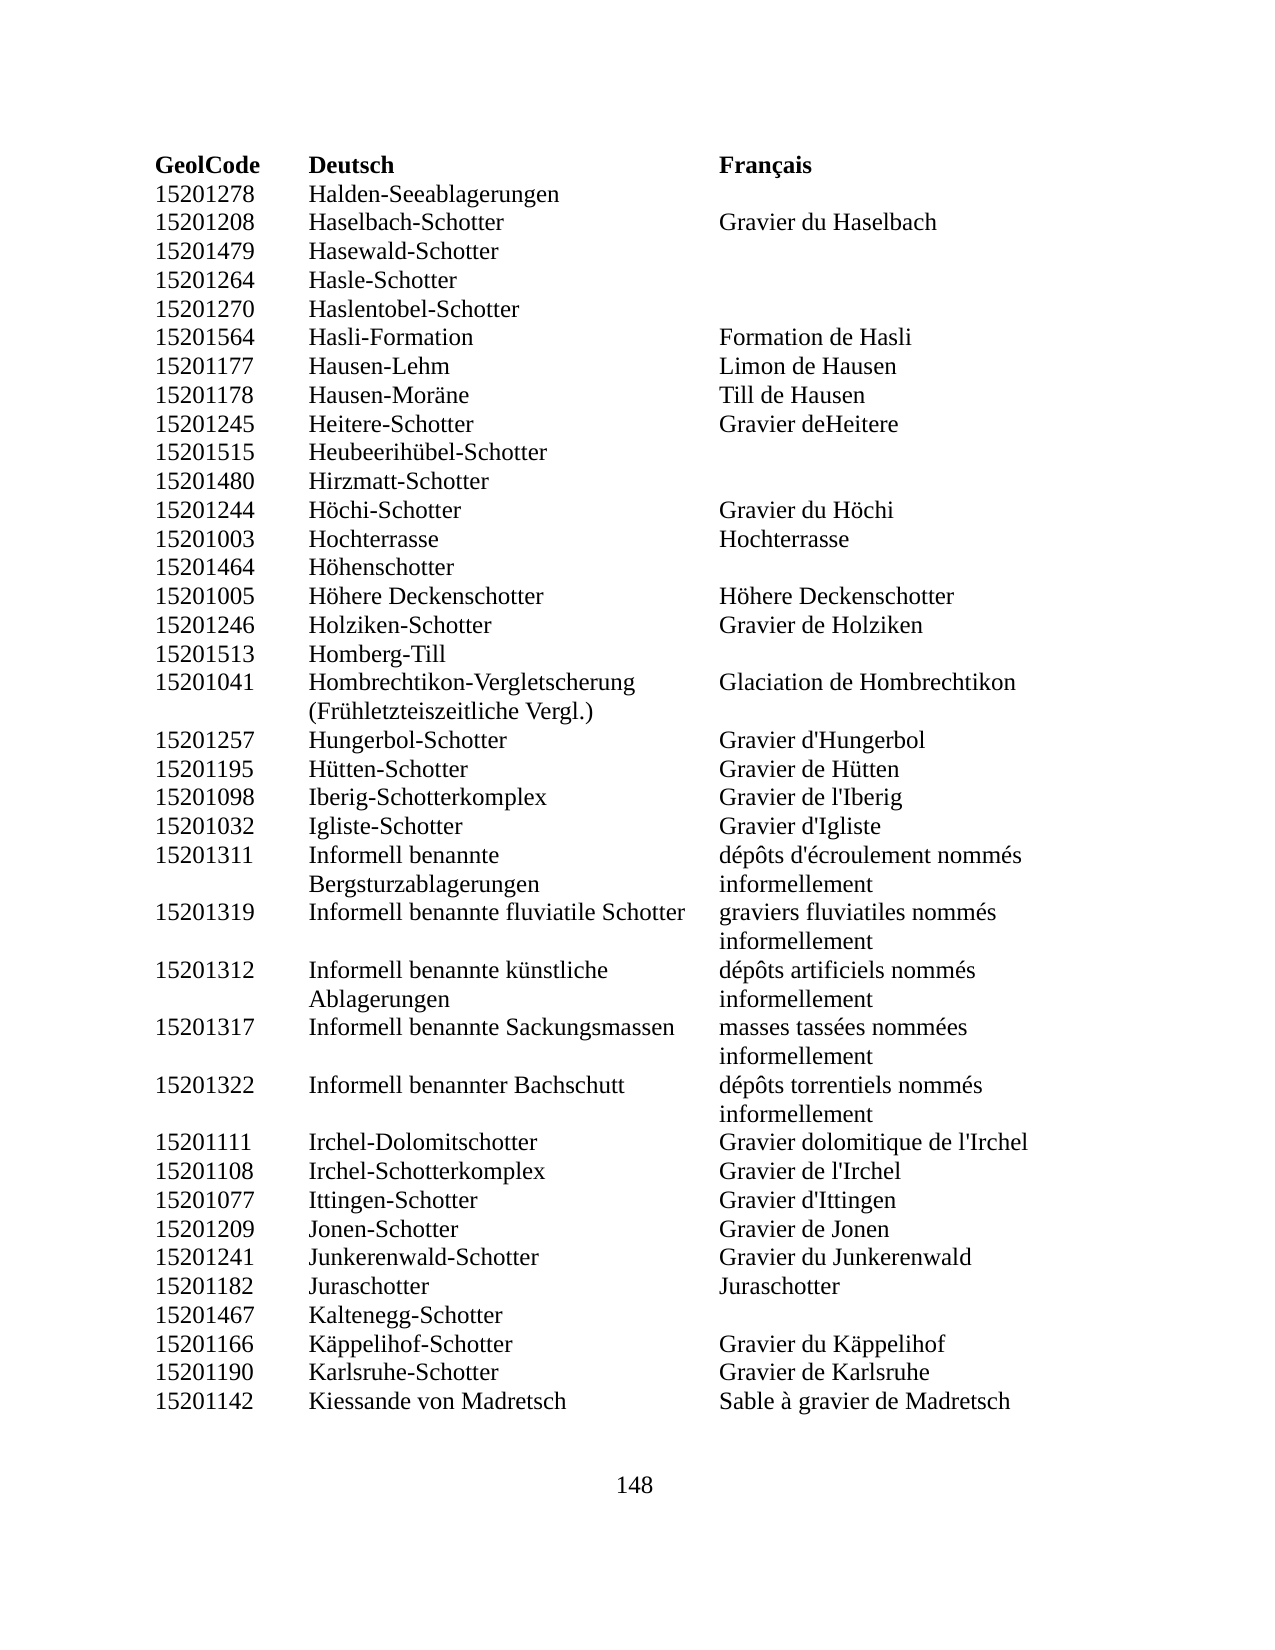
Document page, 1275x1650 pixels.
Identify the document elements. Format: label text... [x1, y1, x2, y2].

table_cell masses tassées nommées informellement [714, 1013, 1125, 1070]
table_cell 15201464 [150, 553, 304, 581]
table_cell Juraschotter [304, 1271, 714, 1300]
table_cell Heubeerihübel-Schotter [304, 438, 714, 466]
table_cell dépôts d'écroulement nommés informellement [714, 840, 1125, 897]
table_cell 15201515 [150, 438, 304, 466]
table_cell Irchel-Dolomitschotter [304, 1128, 714, 1156]
table_cell 15201005 [150, 581, 304, 610]
table_cell 15201564 [150, 323, 304, 351]
table_cell Limon de Hausen [714, 351, 1125, 380]
table_cell 15201111 [150, 1128, 304, 1156]
table_cell Informell benannte fluviatile Schotter [304, 898, 714, 955]
table_cell 15201244 [150, 495, 304, 524]
table_cell 15201311 [150, 840, 304, 897]
table_header Deutsch [304, 150, 714, 179]
table_cell Gravier du Käppelihof [714, 1329, 1125, 1357]
table_cell Gravier du Haselbach [714, 208, 1125, 236]
table_cell 15201182 [150, 1271, 304, 1300]
table_header GeolCode [150, 150, 304, 179]
table_cell 15201041 [150, 668, 304, 725]
table_cell Gravier d'Hungerbol [714, 725, 1125, 754]
table_cell Kiessande von Madretsch [304, 1386, 714, 1415]
table_cell Informell benannter Bachschutt [304, 1070, 714, 1127]
table_cell Juraschotter [714, 1271, 1125, 1300]
table_cell Gravier du Höchi [714, 495, 1125, 524]
table_cell Höhenschotter [304, 553, 714, 581]
table_cell Informell benannte Bergsturzablagerungen [304, 840, 714, 897]
table_cell 15201246 [150, 610, 304, 639]
table_cell Informell benannte künstliche Ablagerungen [304, 955, 714, 1012]
table_cell Informell benannte Sackungsmassen [304, 1013, 714, 1070]
table_cell Hausen-Lehm [304, 351, 714, 380]
table_cell dépôts artificiels nommés informellement [714, 955, 1125, 1012]
table_cell Gravier de l'Irchel [714, 1156, 1125, 1185]
table_cell Haslentobel-Schotter [304, 294, 714, 322]
table_cell Gravier de Hütten [714, 754, 1125, 782]
table_cell 15201142 [150, 1386, 304, 1415]
table_cell 15201278 [150, 179, 304, 207]
table_cell Holziken-Schotter [304, 610, 714, 639]
table_header Français [714, 150, 1125, 179]
table_cell [714, 265, 1125, 294]
table_cell Haselbach-Schotter [304, 208, 714, 236]
table_cell 15201312 [150, 955, 304, 1012]
table_cell 15201108 [150, 1156, 304, 1185]
table_cell Höhere Deckenschotter [304, 581, 714, 610]
table_cell 15201322 [150, 1070, 304, 1127]
table_cell Glaciation de Hombrechtikon [714, 668, 1125, 725]
table_cell 15201513 [150, 639, 304, 667]
table_cell [714, 466, 1125, 495]
table_cell 15201209 [150, 1214, 304, 1242]
table_cell Käppelihof-Schotter [304, 1329, 714, 1357]
table_cell [714, 294, 1125, 322]
table_cell Höchi-Schotter [304, 495, 714, 524]
table_cell Gravier deHeitere [714, 409, 1125, 437]
table_cell Karlsruhe-Schotter [304, 1358, 714, 1386]
table_cell 15201177 [150, 351, 304, 380]
table_cell Hasli-Formation [304, 323, 714, 351]
table_cell Gravier de Karlsruhe [714, 1358, 1125, 1386]
table_cell 15201241 [150, 1243, 304, 1271]
table_cell Höhere Deckenschotter [714, 581, 1125, 610]
table_cell Gravier de Holziken [714, 610, 1125, 639]
table_cell 15201245 [150, 409, 304, 437]
table_cell 15201208 [150, 208, 304, 236]
table_cell Hochterrasse [714, 524, 1125, 552]
table_cell graviers fluviatiles nommés informellement [714, 898, 1125, 955]
table_cell Sable à gravier de Madretsch [714, 1386, 1125, 1415]
table_cell Junkerenwald-Schotter [304, 1243, 714, 1271]
table_cell Hütten-Schotter [304, 754, 714, 782]
table_cell Kaltenegg-Schotter [304, 1300, 714, 1329]
table_cell Halden-Seeablagerungen [304, 179, 714, 207]
table_cell 15201479 [150, 236, 304, 265]
table_cell 15201319 [150, 898, 304, 955]
table_cell dépôts torrentiels nommés informellement [714, 1070, 1125, 1127]
table_cell Homberg-Till [304, 639, 714, 667]
table_cell 15201032 [150, 811, 304, 840]
table_cell Hochterrasse [304, 524, 714, 552]
table_cell 15201166 [150, 1329, 304, 1357]
table_cell Hasewald-Schotter [304, 236, 714, 265]
table_cell Hungerbol-Schotter [304, 725, 714, 754]
table_cell Gravier de l'Iberig [714, 783, 1125, 811]
table_cell 15201480 [150, 466, 304, 495]
table_cell 15201467 [150, 1300, 304, 1329]
table_cell 15201098 [150, 783, 304, 811]
table_cell Irchel-Schotterkomplex [304, 1156, 714, 1185]
table_cell Ittingen-Schotter [304, 1185, 714, 1214]
table_cell 15201195 [150, 754, 304, 782]
table_cell Gravier de Jonen [714, 1214, 1125, 1242]
table_cell Gravier d'Ittingen [714, 1185, 1125, 1214]
table_cell [714, 553, 1125, 581]
table_cell 15201264 [150, 265, 304, 294]
table_cell [714, 236, 1125, 265]
table_cell Iberig-Schotterkomplex [304, 783, 714, 811]
table_cell Hausen-Moräne [304, 380, 714, 409]
table_cell [714, 179, 1125, 207]
table_cell [714, 438, 1125, 466]
table_cell Hasle-Schotter [304, 265, 714, 294]
table_cell [714, 1300, 1125, 1329]
table_cell 15201178 [150, 380, 304, 409]
table_cell 15201190 [150, 1358, 304, 1386]
table_cell 15201317 [150, 1013, 304, 1070]
table_cell [714, 639, 1125, 667]
table_cell Hirzmatt-Schotter [304, 466, 714, 495]
table_cell Hombrechtikon-Vergletscherung (Frühletzteiszeitliche Vergl.) [304, 668, 714, 725]
table_cell Heitere-Schotter [304, 409, 714, 437]
table_cell Gravier dolomitique de l'Irchel [714, 1128, 1125, 1156]
table_cell Jonen-Schotter [304, 1214, 714, 1242]
table_cell Gravier d'Igliste [714, 811, 1125, 840]
table_cell 15201257 [150, 725, 304, 754]
table_cell 15201003 [150, 524, 304, 552]
table_cell Igliste-Schotter [304, 811, 714, 840]
table_cell 15201270 [150, 294, 304, 322]
table_cell 15201077 [150, 1185, 304, 1214]
table_cell Formation de Hasli [714, 323, 1125, 351]
table_cell Gravier du Junkerenwald [714, 1243, 1125, 1271]
table_cell Till de Hausen [714, 380, 1125, 409]
